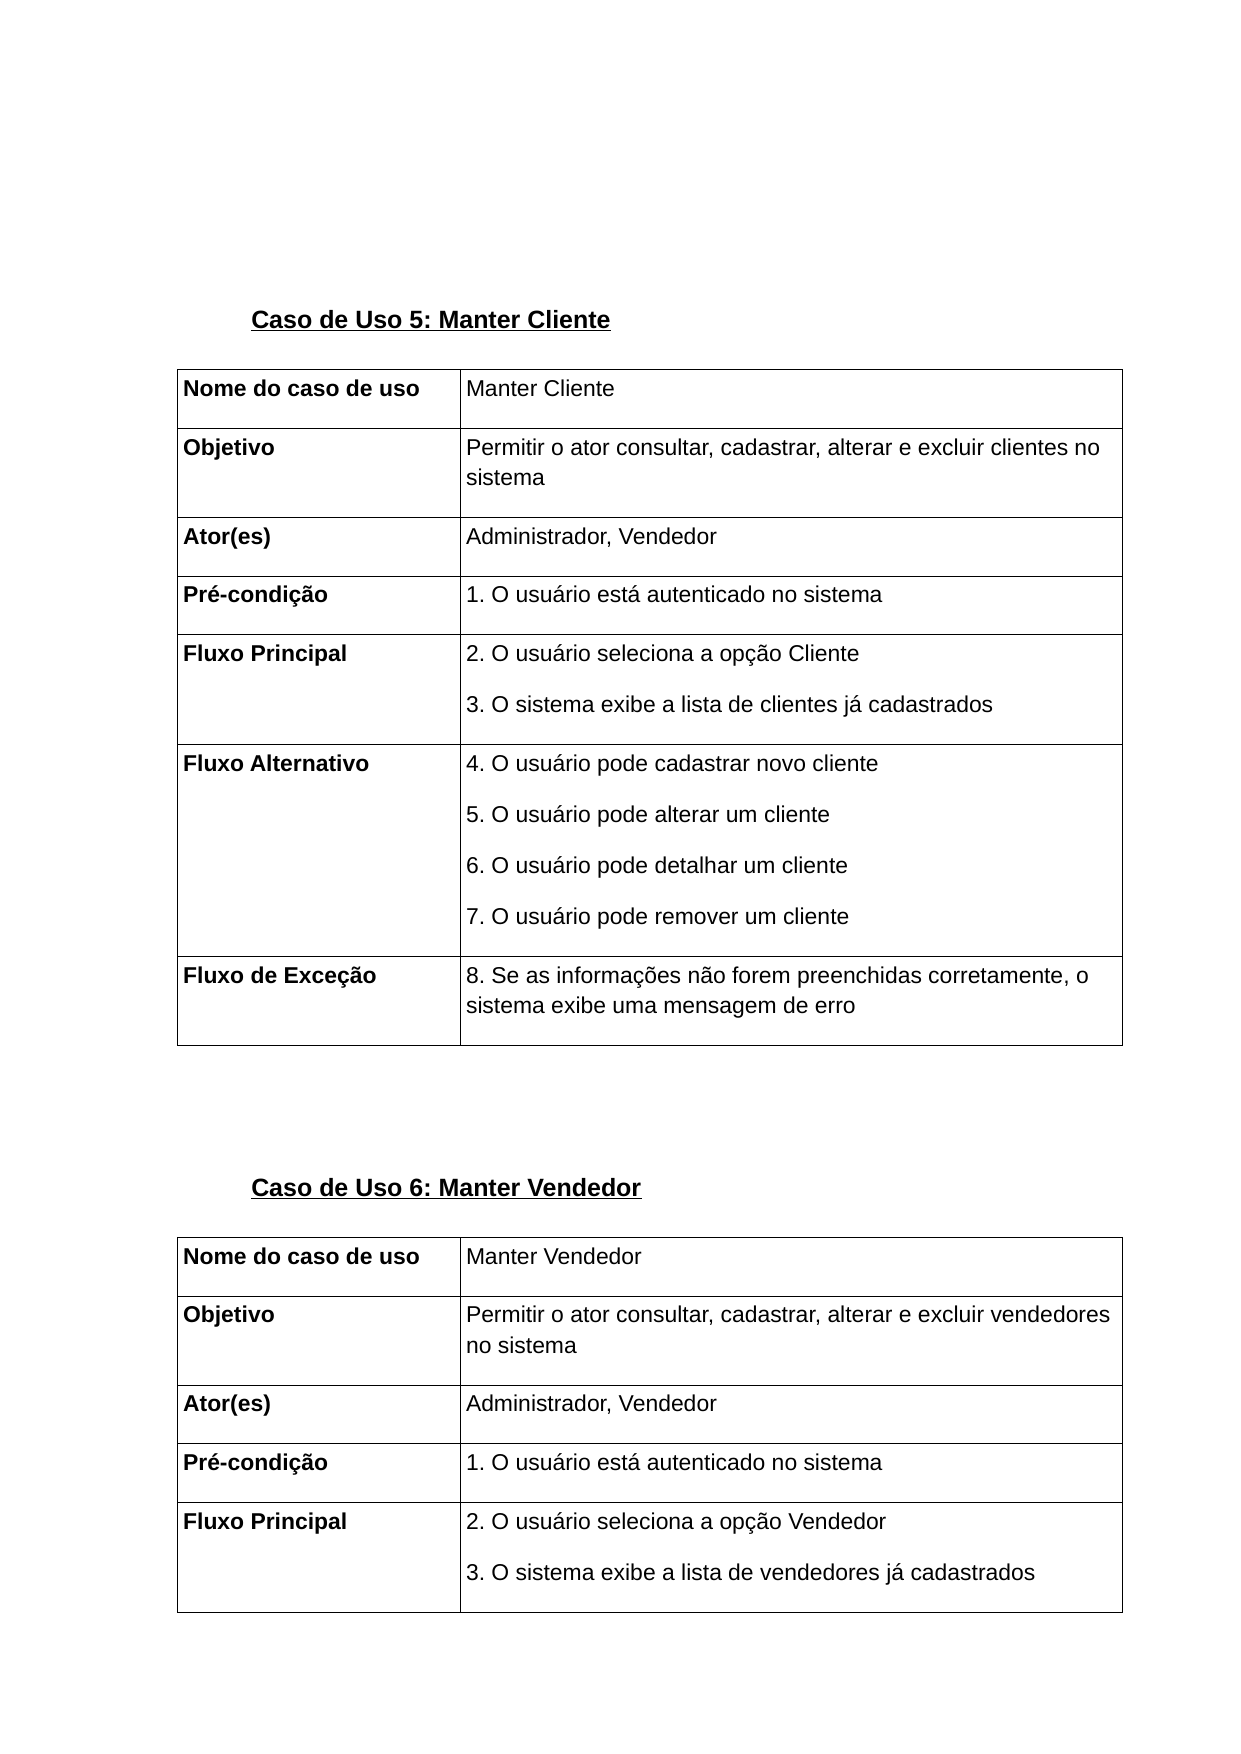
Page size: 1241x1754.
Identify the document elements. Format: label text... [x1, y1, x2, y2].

text Caso de Uso 6: Manter Vendedor [177, 1173, 1122, 1202]
text Caso de Uso 5: Manter Cliente [177, 305, 1122, 334]
table_cell Administrador, Vendedor [461, 1386, 1122, 1443]
table_header Manter Vendedor [461, 1238, 1122, 1296]
table_header Nome do caso de uso [178, 370, 460, 428]
table_cell Fluxo Alternativo [178, 745, 460, 956]
table_cell Permitir o ator consultar, cadastrar, alterar e excluir vendedores no sistema [461, 1297, 1122, 1384]
table_cell Objetivo [178, 429, 460, 517]
table_cell Fluxo Principal [178, 1503, 460, 1612]
table_cell Permitir o ator consultar, cadastrar, alterar e excluir clientes no sistema [461, 429, 1122, 517]
table_cell Pré-condição [178, 1444, 460, 1502]
table_cell Pré-condição [178, 577, 460, 634]
table_cell 2. O usuário seleciona a opção Vendedor 3. O sistema exibe a lista de vendedores já cadastrados [461, 1503, 1122, 1612]
table_cell Administrador, Vendedor [461, 518, 1122, 576]
table_header Nome do caso de uso [178, 1238, 460, 1296]
table_cell 4. O usuário pode cadastrar novo cliente 5. O usuário pode alterar um cliente 6. O usuário pode detalhar um cliente 7. O usuário pode remover um cliente [461, 745, 1122, 956]
table_cell Ator(es) [178, 1386, 460, 1443]
table_cell Ator(es) [178, 518, 460, 576]
table_cell 8. Se as informações não forem preenchidas corretamente, o sistema exibe uma mensagem de erro [461, 957, 1122, 1045]
table_header Manter Cliente [461, 370, 1122, 428]
table_cell Objetivo [178, 1297, 460, 1384]
table_cell 1. O usuário está autenticado no sistema [461, 1444, 1122, 1502]
table_cell 1. O usuário está autenticado no sistema [461, 577, 1122, 634]
table_cell Fluxo de Exceção [178, 957, 460, 1045]
table_cell Fluxo Principal [178, 635, 460, 744]
table_cell 2. O usuário seleciona a opção Cliente 3. O sistema exibe a lista de clientes já cadastrados [461, 635, 1122, 744]
